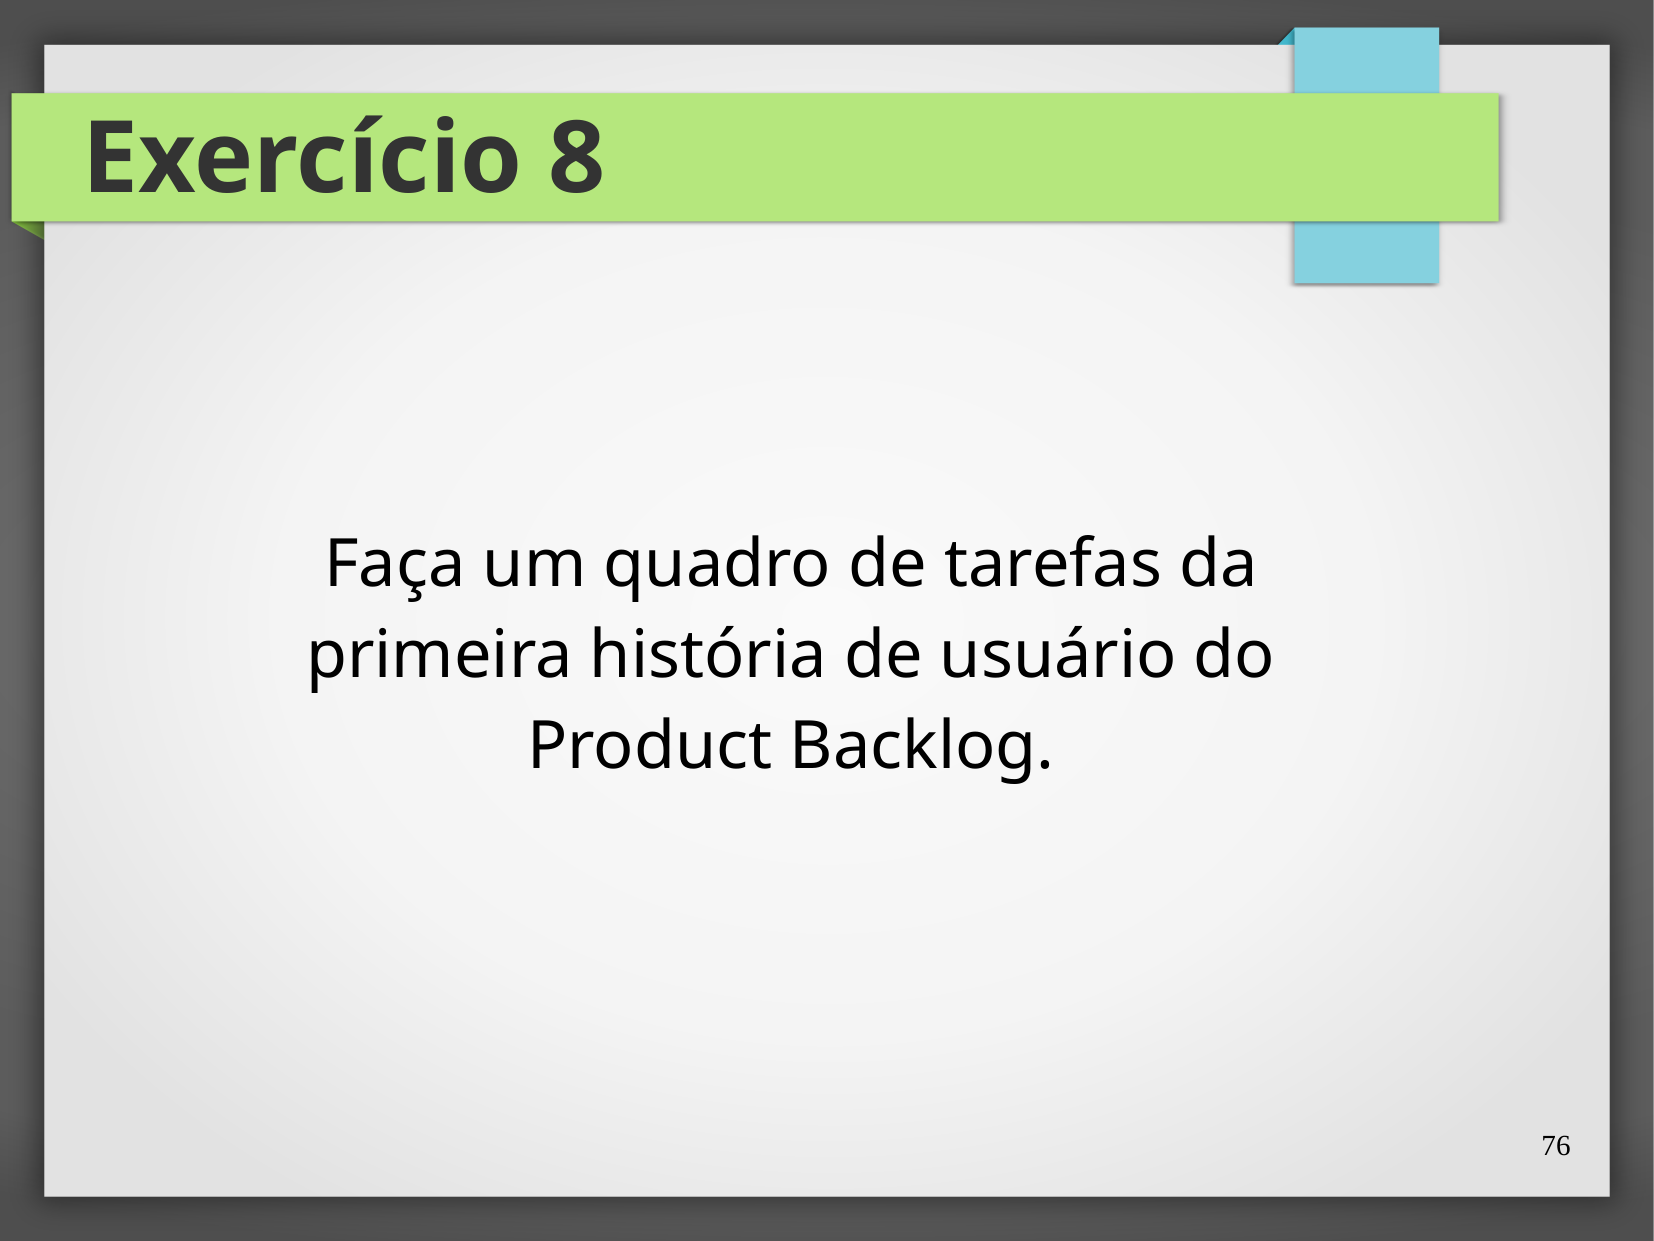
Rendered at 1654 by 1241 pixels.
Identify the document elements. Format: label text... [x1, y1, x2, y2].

title Exercício 8 [82, 94, 1264, 213]
picture [0, 0, 1654, 1241]
subtitle Faça um quadro de tarefas da primeira história de usuário do Product Backlog. [200, 377, 1382, 926]
